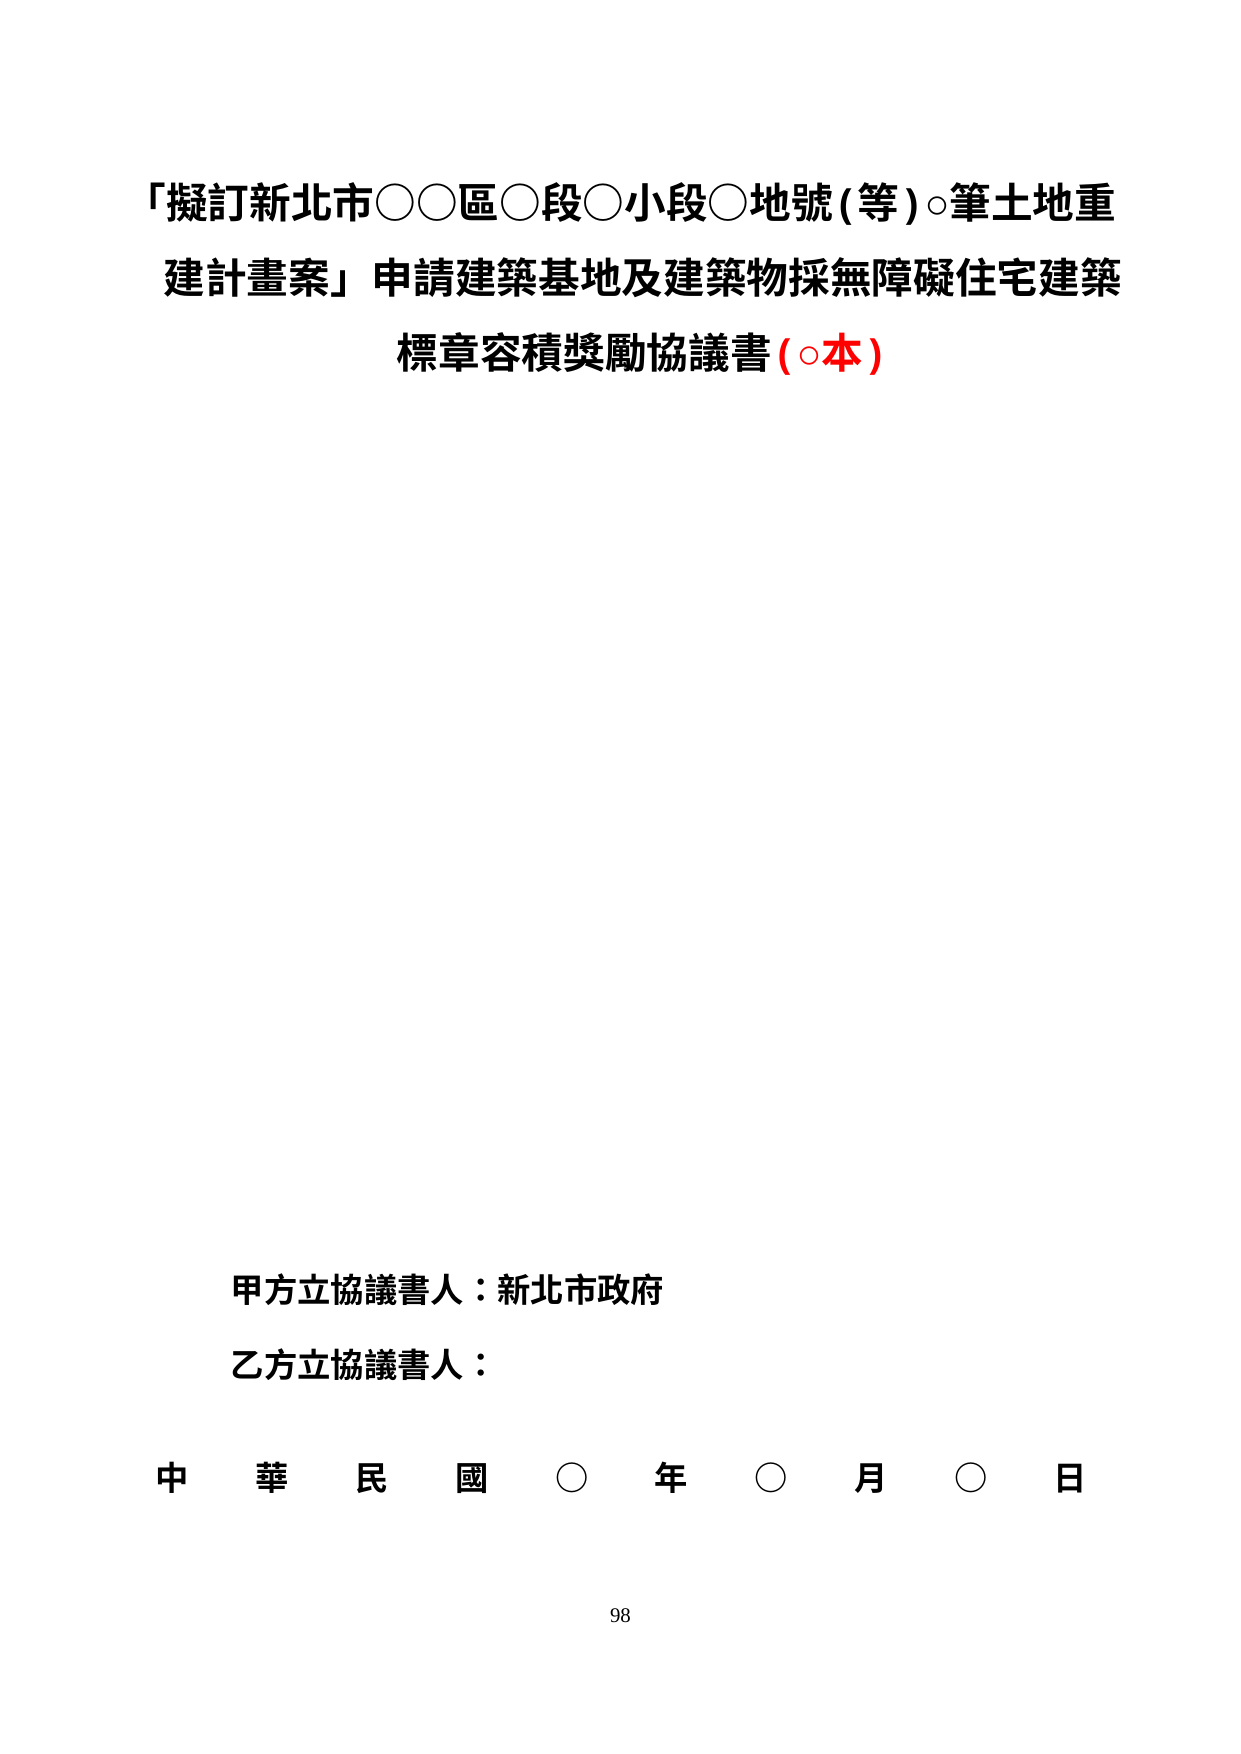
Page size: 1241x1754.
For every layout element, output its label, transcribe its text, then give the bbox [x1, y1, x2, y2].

text 「擬訂新北市○○區○段○小段○地號(等)○筆土地重建計畫案」申請建築基地及建築物採無障礙住宅建築標章容積獎勵協議書(○本) [118, 163, 1122, 388]
text 甲方立協議書人：新北市政府 [231, 1251, 1122, 1326]
text 中華民國○年○月○日 [156, 1438, 1087, 1513]
text 乙方立協議書人： [231, 1326, 1122, 1401]
